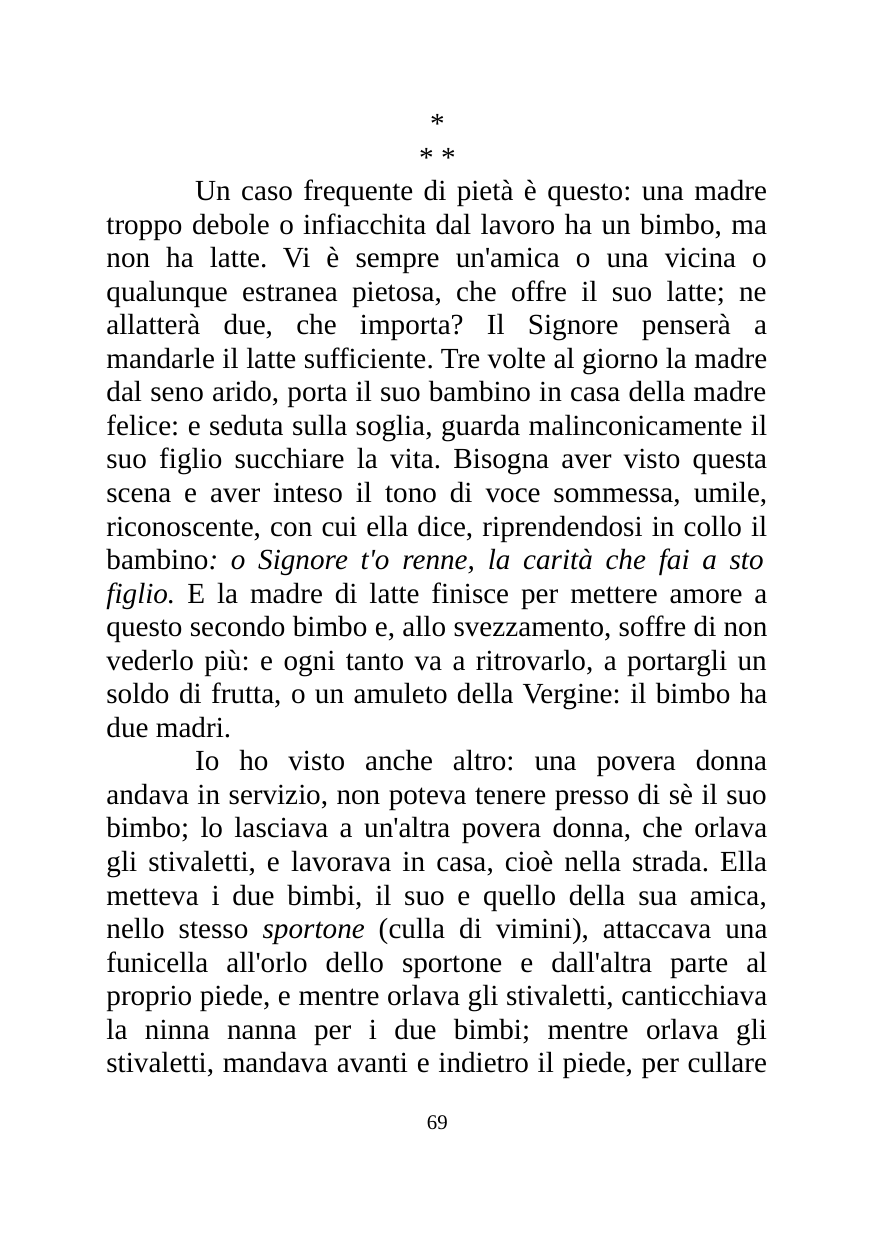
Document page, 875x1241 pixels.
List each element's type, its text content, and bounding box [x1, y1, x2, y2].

text Un caso frequente di pietà è questo: una madre troppo debole o infiacchita dal lavoro ha un bimbo, ma non ha latte. Vi è sempre un'amica o una vicina o qualunque estranea pietosa, che offre il suo latte; ne allatterà due, che importa? Il Signore penserà a mandarle il latte sufficiente. Tre volte al giorno la madre dal seno arido, porta il suo bambino in casa della madre felice: e seduta sulla soglia, guarda malinconicamente il suo figlio succhiare la vita. Bisogna aver visto questa scena e aver inteso il tono di voce sommessa, umile, riconoscente, con cui ella dice, riprendendosi in collo il bambino: o Signore t'o renne, la carità che fai a sto figlio. E la madre di latte finisce per mettere amore a questo secondo bimbo e, allo svezzamento, soffre di non vederlo più: e ogni tanto va a ritrovarlo, a portargli un soldo di frutta, o un amuleto della Vergine: il bimbo ha due madri. [106, 173, 768, 743]
text Io ho visto anche altro: una povera donna andava in servizio, non poteva tenere presso di sè il suo bimbo; lo lasciava a un'altra povera donna, che orlava gli stivaletti, e lavorava in casa, cioè nella strada. Ella metteva i due bimbi, il suo e quello della sua amica, nello stesso sportone (culla di vimini), attaccava una funicella all'orlo dello sportone e dall'altra parte al proprio piede, e mentre orlava gli stivaletti, canticchiava la ninna nanna per i due bimbi; mentre orlava gli stivaletti, mandava avanti e indietro il piede, per cullare [106, 743, 768, 1079]
text * * [106, 140, 768, 173]
text * [106, 106, 768, 140]
